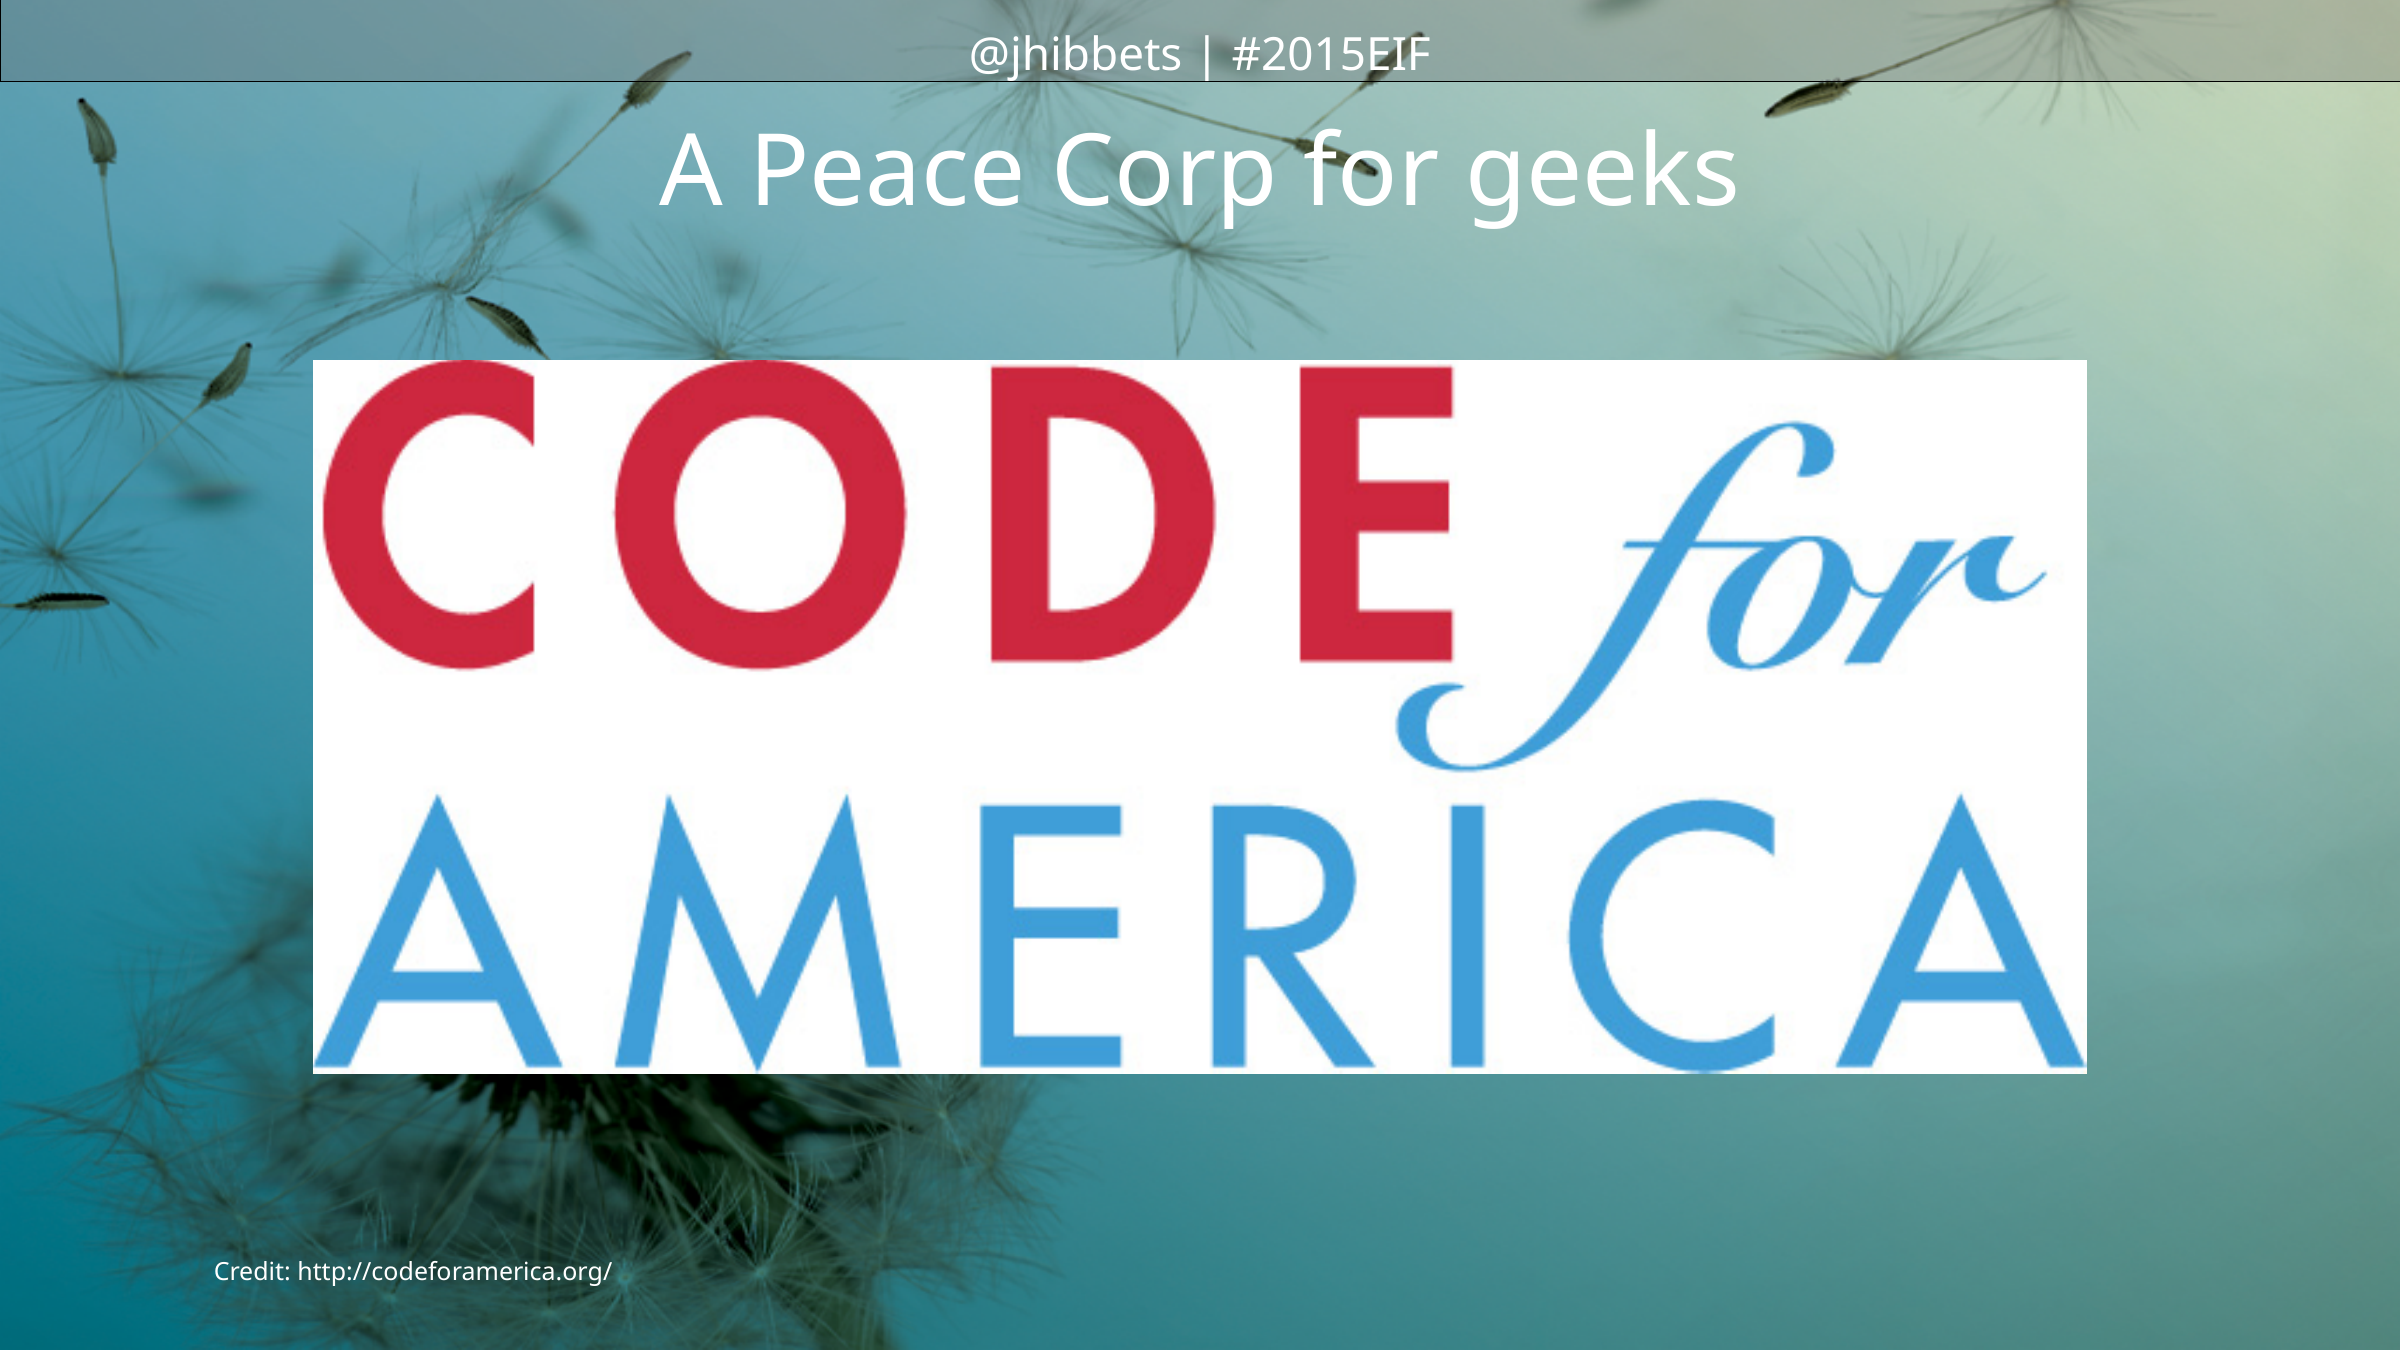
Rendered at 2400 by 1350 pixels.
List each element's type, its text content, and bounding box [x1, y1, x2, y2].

text_box Credit: http://codeforamerica.org/ [199, 1245, 831, 1293]
picture [0, 82, 2400, 1350]
title A Peace Corp for geeks [120, 53, 2281, 280]
